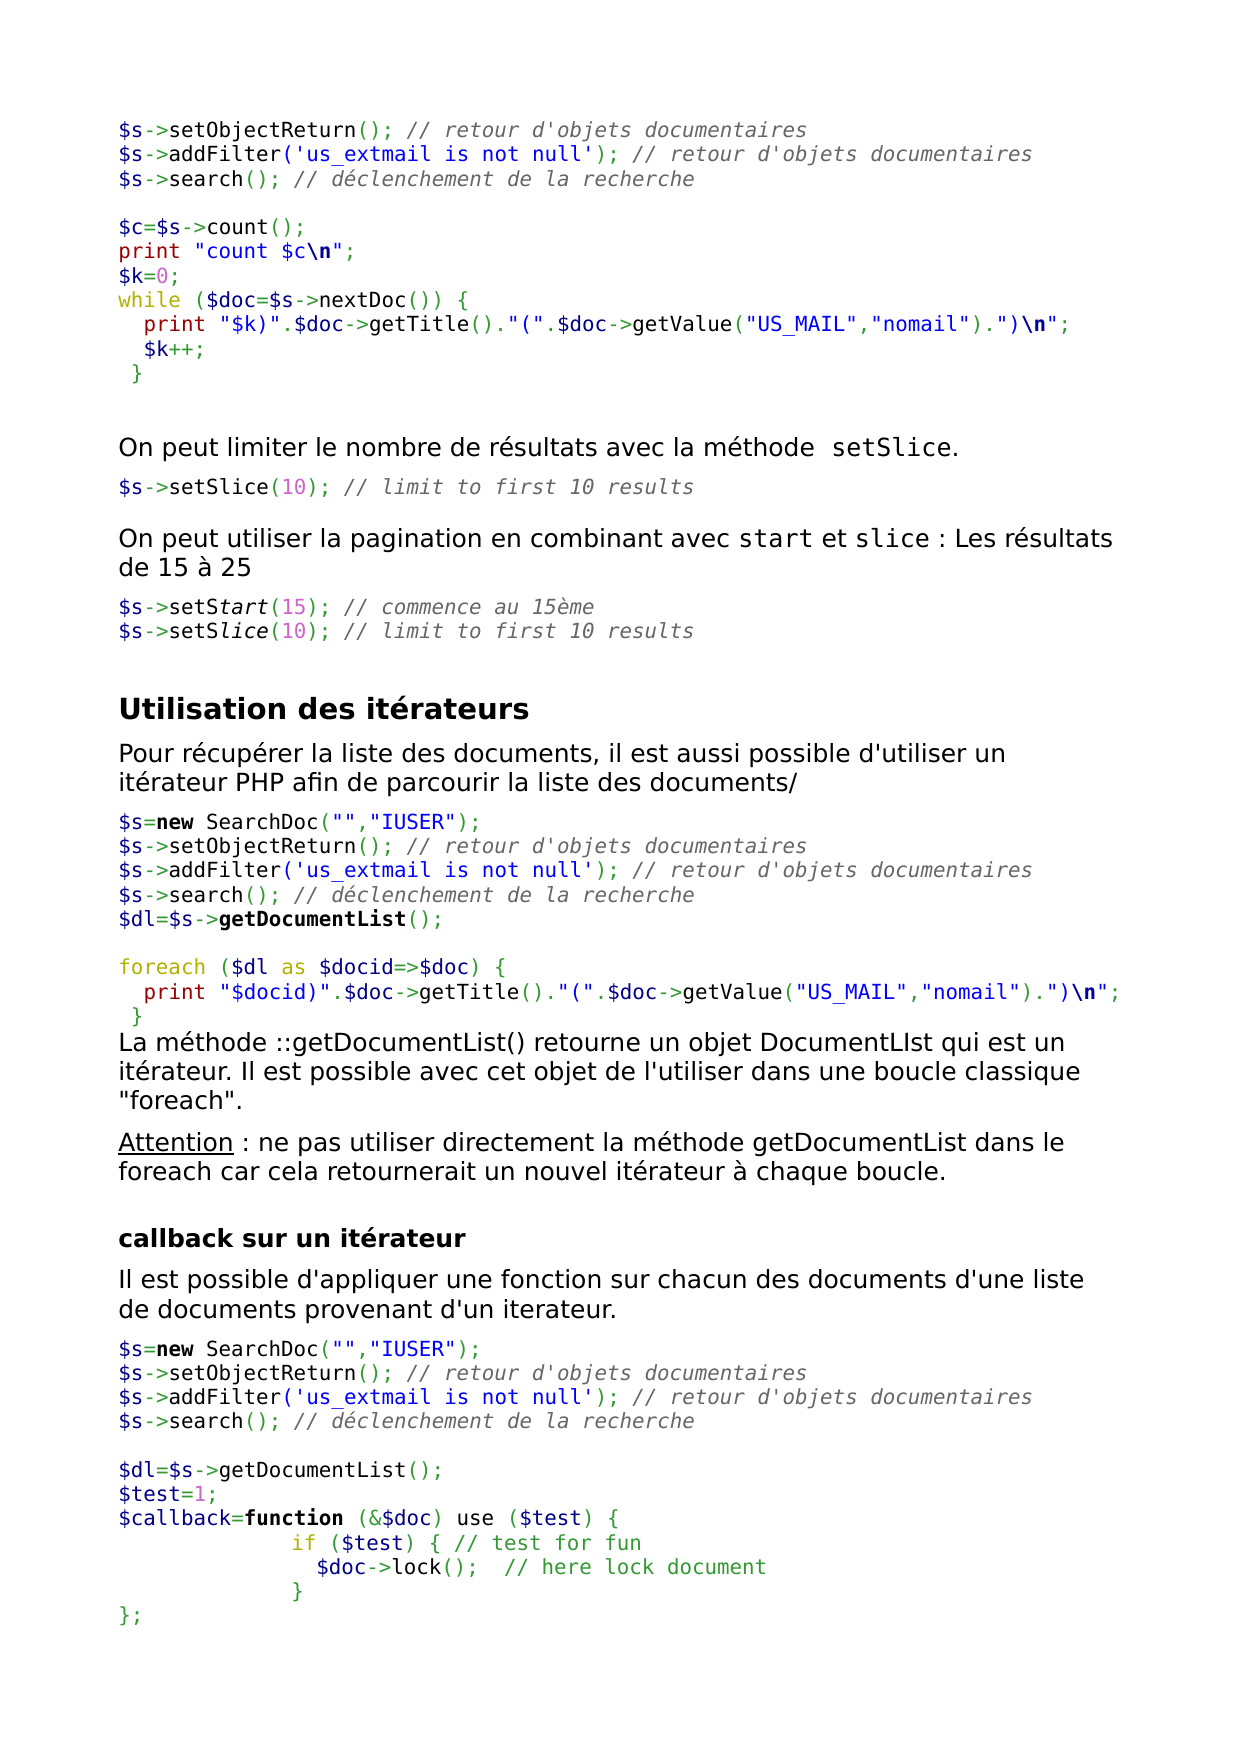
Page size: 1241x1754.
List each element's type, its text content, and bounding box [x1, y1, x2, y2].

text $s->setSlice(10); // limit to first 10 results [118, 619, 1122, 667]
text foreach ($dl as $docid=>$doc) { [118, 955, 1122, 980]
text On peut utiliser la pagination en combinant avec start et slice : Les résultats de 15 à 25 [118, 524, 1122, 582]
text $s=new SearchDoc("","IUSER"); [118, 810, 1122, 834]
text $s->search(); // déclenchement de la recherche [118, 1409, 1122, 1434]
text Attention : ne pas utiliser directement la méthode getDocumentList dans le foreach car cela retournerait un nouvel itérateur à chaque boucle. [118, 1128, 1122, 1187]
text while ($doc=$s->nextDoc()) { [118, 288, 1122, 312]
text $s->addFilter('us_extmail is not null'); // retour d'objets documentaires [118, 142, 1122, 167]
text $s->search(); // déclenchement de la recherche [118, 167, 1122, 191]
text $callback=function (&$doc) use ($test) { [118, 1506, 1122, 1531]
text Pour récupérer la liste des documents, il est aussi possible d'utiliser un itérateur PHP afin de parcourir la liste des documents/ [118, 739, 1122, 797]
text $doc->lock(); // here lock document [118, 1555, 1122, 1579]
text On peut limiter le nombre de résultats avec la méthode setSlice. [118, 434, 1122, 463]
text print "$docid)".$doc->getTitle()."(".$doc->getValue("US_MAIL","nomail").")\n"; [118, 980, 1122, 1004]
text } [118, 361, 1122, 434]
text } [118, 1579, 1122, 1603]
text $s->setObjectReturn(); // retour d'objets documentaires [118, 118, 1122, 142]
text $dl=$s->getDocumentList(); [118, 1458, 1122, 1482]
text print "$k)".$doc->getTitle()."(".$doc->getValue("US_MAIL","nomail").")\n"; [118, 312, 1122, 337]
text } [118, 1004, 1122, 1028]
text $s->addFilter('us_extmail is not null'); // retour d'objets documentaires [118, 858, 1122, 883]
text $s->setSlice(10); // limit to first 10 results [118, 475, 1122, 524]
text $test=1; [118, 1482, 1122, 1506]
text $s->setObjectReturn(); // retour d'objets documentaires [118, 834, 1122, 858]
text $s->search(); // déclenchement de la recherche [118, 883, 1122, 907]
text $dl=$s->getDocumentList(); [118, 907, 1122, 931]
text Il est possible d'appliquer une fonction sur chacun des documents d'une liste de documents provenant d'un iterateur. [118, 1266, 1122, 1324]
text $s=new SearchDoc("","IUSER"); [118, 1337, 1122, 1361]
subtitle Utilisation des itérateurs [118, 692, 1122, 726]
text $k=0; [118, 264, 1122, 288]
text print "count $c\n"; [118, 239, 1122, 264]
text $k++; [118, 337, 1122, 361]
text }; [118, 1603, 1122, 1628]
text $s->setStart(15); // commence au 15ème [118, 595, 1122, 619]
text $s->addFilter('us_extmail is not null'); // retour d'objets documentaires [118, 1385, 1122, 1409]
text if ($test) { // test for fun [118, 1531, 1122, 1555]
text $s->setObjectReturn(); // retour d'objets documentaires [118, 1361, 1122, 1385]
text La méthode ::getDocumentList() retourne un objet DocumentLIst qui est un itérateur. Il est possible avec cet objet de l'utiliser dans une boucle classique "foreach". [118, 1028, 1122, 1116]
subtitle callback sur un itérateur [118, 1224, 1122, 1253]
text $c=$s->count(); [118, 215, 1122, 239]
